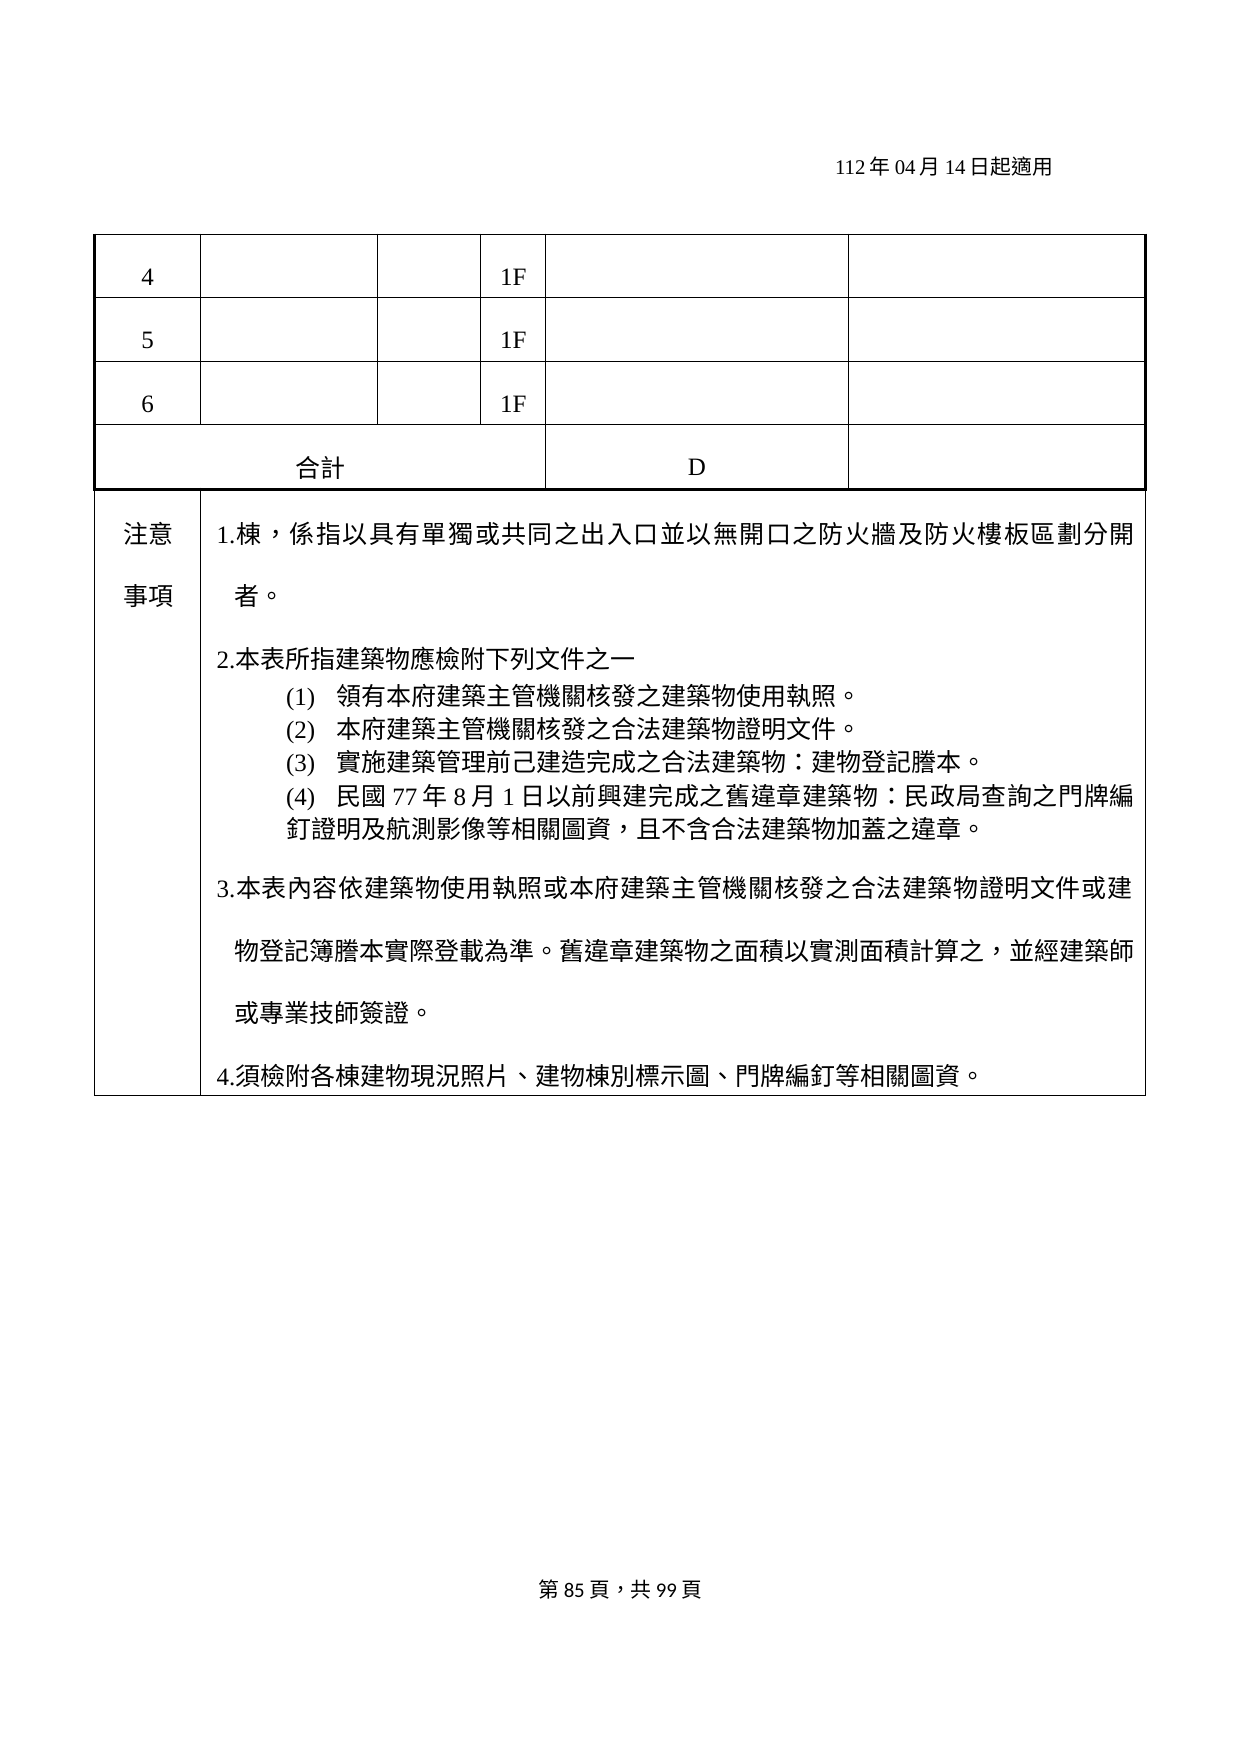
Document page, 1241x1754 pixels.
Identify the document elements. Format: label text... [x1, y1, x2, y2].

table_cell [378, 362, 480, 424]
table_cell 注意 事項 [95, 491, 200, 1095]
table_cell [378, 235, 480, 297]
table_cell [849, 362, 1144, 424]
table_cell [201, 362, 377, 424]
table_cell 1F [481, 298, 545, 361]
table_cell [546, 362, 848, 424]
table_cell 5 [96, 298, 200, 361]
table_cell [849, 235, 1144, 297]
table_cell 6 [96, 362, 200, 424]
table_cell 1F [481, 362, 545, 424]
table_cell [201, 235, 377, 297]
table_cell [201, 298, 377, 361]
table_cell 4 [96, 235, 200, 297]
table_cell [546, 298, 848, 361]
table_cell [546, 235, 848, 297]
table_cell D [546, 425, 848, 488]
table_cell 合計 [96, 425, 545, 488]
table_cell [849, 425, 1144, 488]
table_cell [849, 298, 1144, 361]
table_cell 1.棟，係指以具有單獨或共同之出入口並以無開口之防火牆及防火樓板區劃分開者。 2.本表所指建築物應檢附下列文件之一 領有本府建築主管機關核發之建築物使用執照。 本府建築主管機關核發之合法建築物證明文件。 實施建築管理前己建造完成之合法建築物：建物登記謄本。 民國77年8月1日以前興建完成之舊違章建築物：民政局查詢之門牌編釘證明及航測影像等相關圖資，且不含合法建築物加蓋之違章。 3.本表內容依建築物使用執照或本府建築主管機關核發之合法建築物證明文件或建物登記簿謄本實際登載為準。舊違章建築物之面積以實測面積計算之，並經建築師或專業技師簽證。 4.須檢附各棟建物現況照片、建物棟別標示圖、門牌編釘等相關圖資。 [201, 491, 1145, 1095]
table_cell [378, 298, 480, 361]
table_cell 1F [481, 235, 545, 297]
